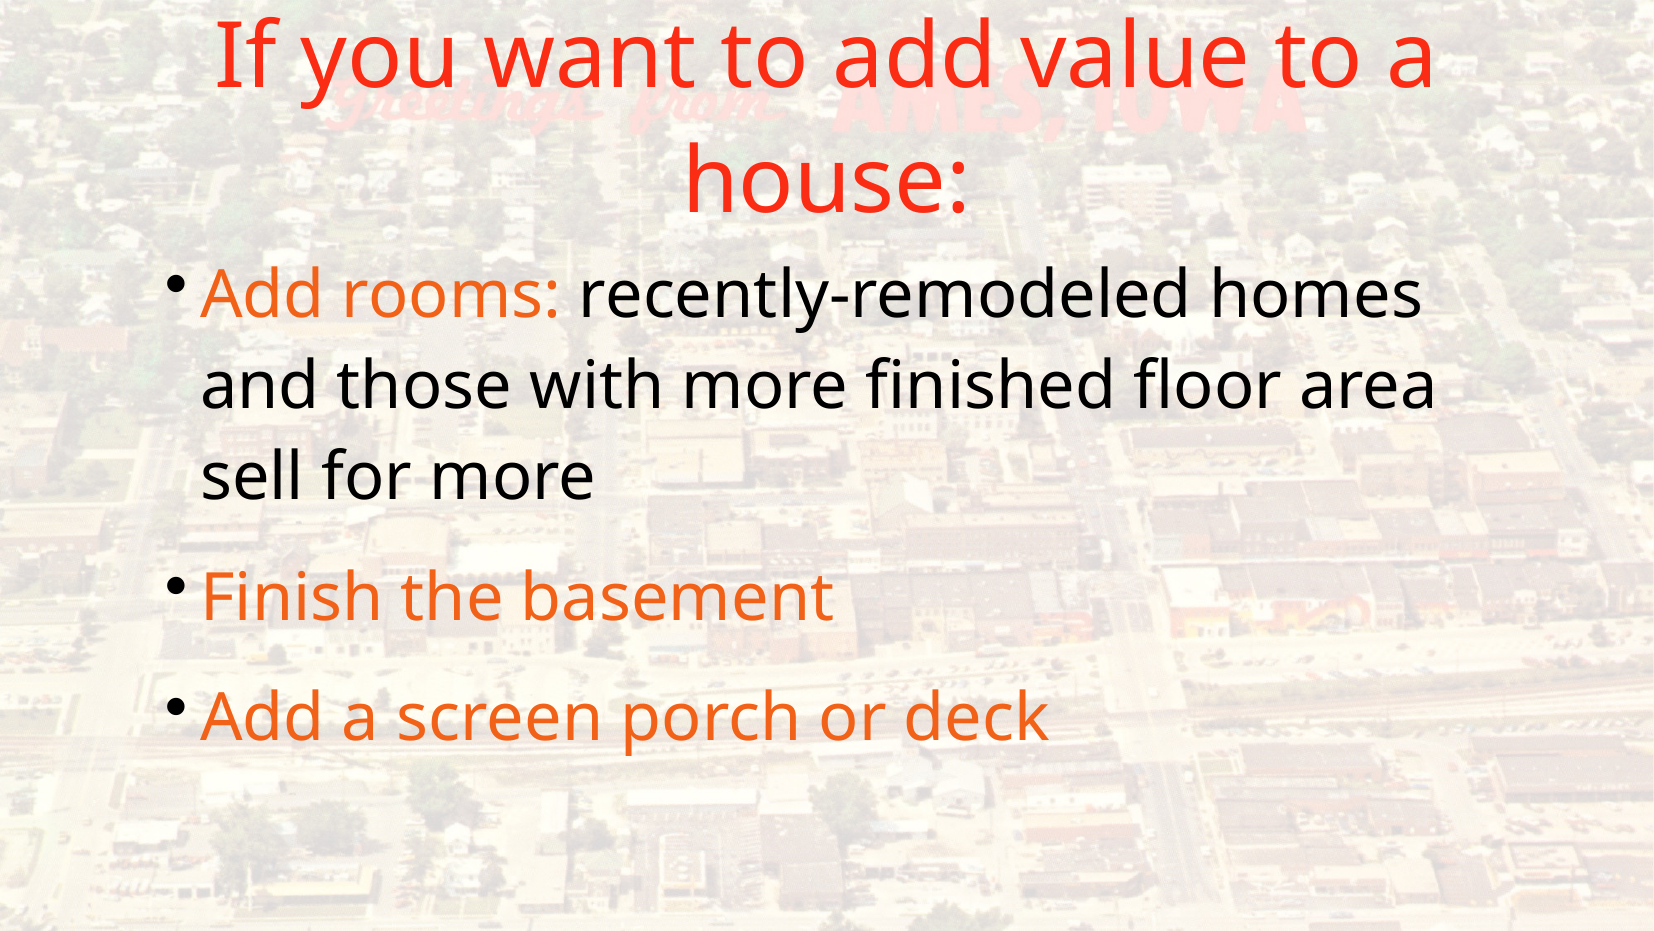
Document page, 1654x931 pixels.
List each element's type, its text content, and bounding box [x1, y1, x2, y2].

picture [0, 0, 1654, 931]
text_box Add rooms: recently-remodeled homes and those with more finished floor area sell for more Finish the basement Add a screen porch or deck [150, 239, 1531, 901]
title If you want to add value to a house: [82, 37, 1571, 193]
